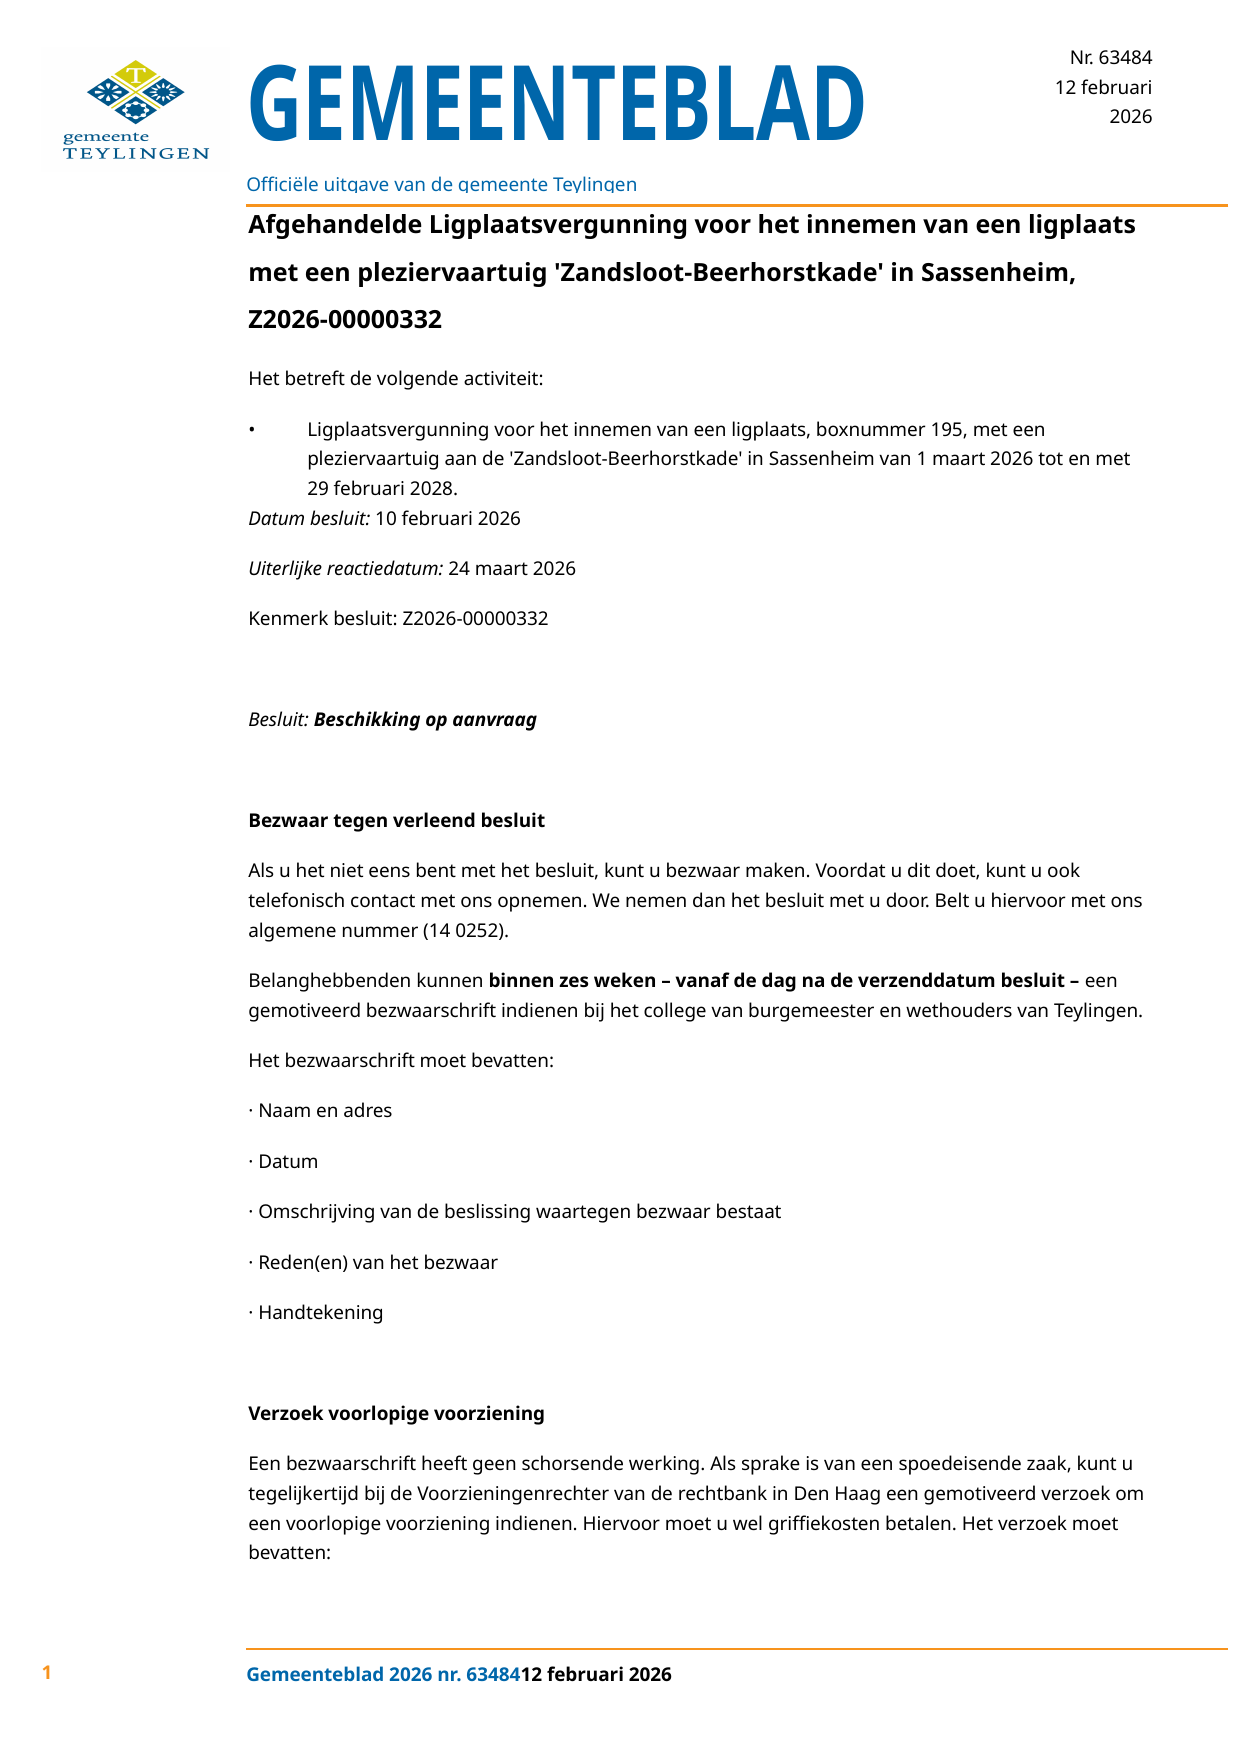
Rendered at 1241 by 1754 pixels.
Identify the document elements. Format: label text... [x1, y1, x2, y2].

text Het betreft de volgende activiteit: [248, 366, 1152, 391]
text Afgehandelde Ligplaatsvergunning voor het innemen van een ligplaats met een pleziervaartuig 'Zandsloot-Beerhorstkade' in Sassenheim, Z2026-00000332 [248, 207, 1152, 336]
text Datum besluit: 10 februari 2026 [248, 505, 1152, 530]
text Besluit: Beschikking op aanvraag [248, 706, 1152, 732]
text Verzoek voorlopige voorziening [248, 1400, 1152, 1426]
text Kenmerk besluit: Z2026-00000332 [248, 606, 1152, 631]
text Het bezwaarschrift moet bevatten: [248, 1047, 1152, 1073]
text Als u het niet eens bent met het besluit, kunt u bezwaar maken. Voordat u dit doet, kunt u ook telefonisch contact met ons opnemen. We nemen dan het besluit met u door. Belt u hiervoor met ons algemene nummer (14 0252). [248, 858, 1152, 942]
text · Reden(en) van het bezwaar [248, 1249, 1152, 1274]
text · Naam en adres [248, 1098, 1152, 1123]
text · Omschrijving van de beslissing waartegen bezwaar bestaat [248, 1198, 1152, 1224]
text Uiterlijke reactiedatum: 24 maart 2026 [248, 555, 1152, 581]
list Ligplaatsvergunning voor het innemen van een ligplaats, boxnummer 195, met een pleziervaartuig aan de 'Zandsloot-Beerhorstkade' in Sassenheim van 1 maart 2026 tot en met 29 februari 2028. [248, 416, 1152, 501]
picture [41, 47, 231, 172]
text Een bezwaarschrift heeft geen schorsende werking. Als sprake is van een spoedeisende zaak, kunt u tegelijkertijd bij de Voorzieningenrechter van de rechtbank in Den Haag een gemotiveerd verzoek om een voorlopige voorziening indienen. Hiervoor moet u wel griffiekosten betalen. Het verzoek moet bevatten: [248, 1451, 1152, 1565]
text Bezwaar tegen verleend besluit [248, 807, 1152, 833]
text · Datum [248, 1148, 1152, 1174]
text Belanghebbenden kunnen binnen zes weken – vanaf de dag na de verzenddatum besluit – een gemotiveerd bezwaarschrift indienen bij het college van burgemeester en wethouders van Teylingen. [248, 967, 1152, 1022]
text · Handtekening [248, 1299, 1152, 1325]
